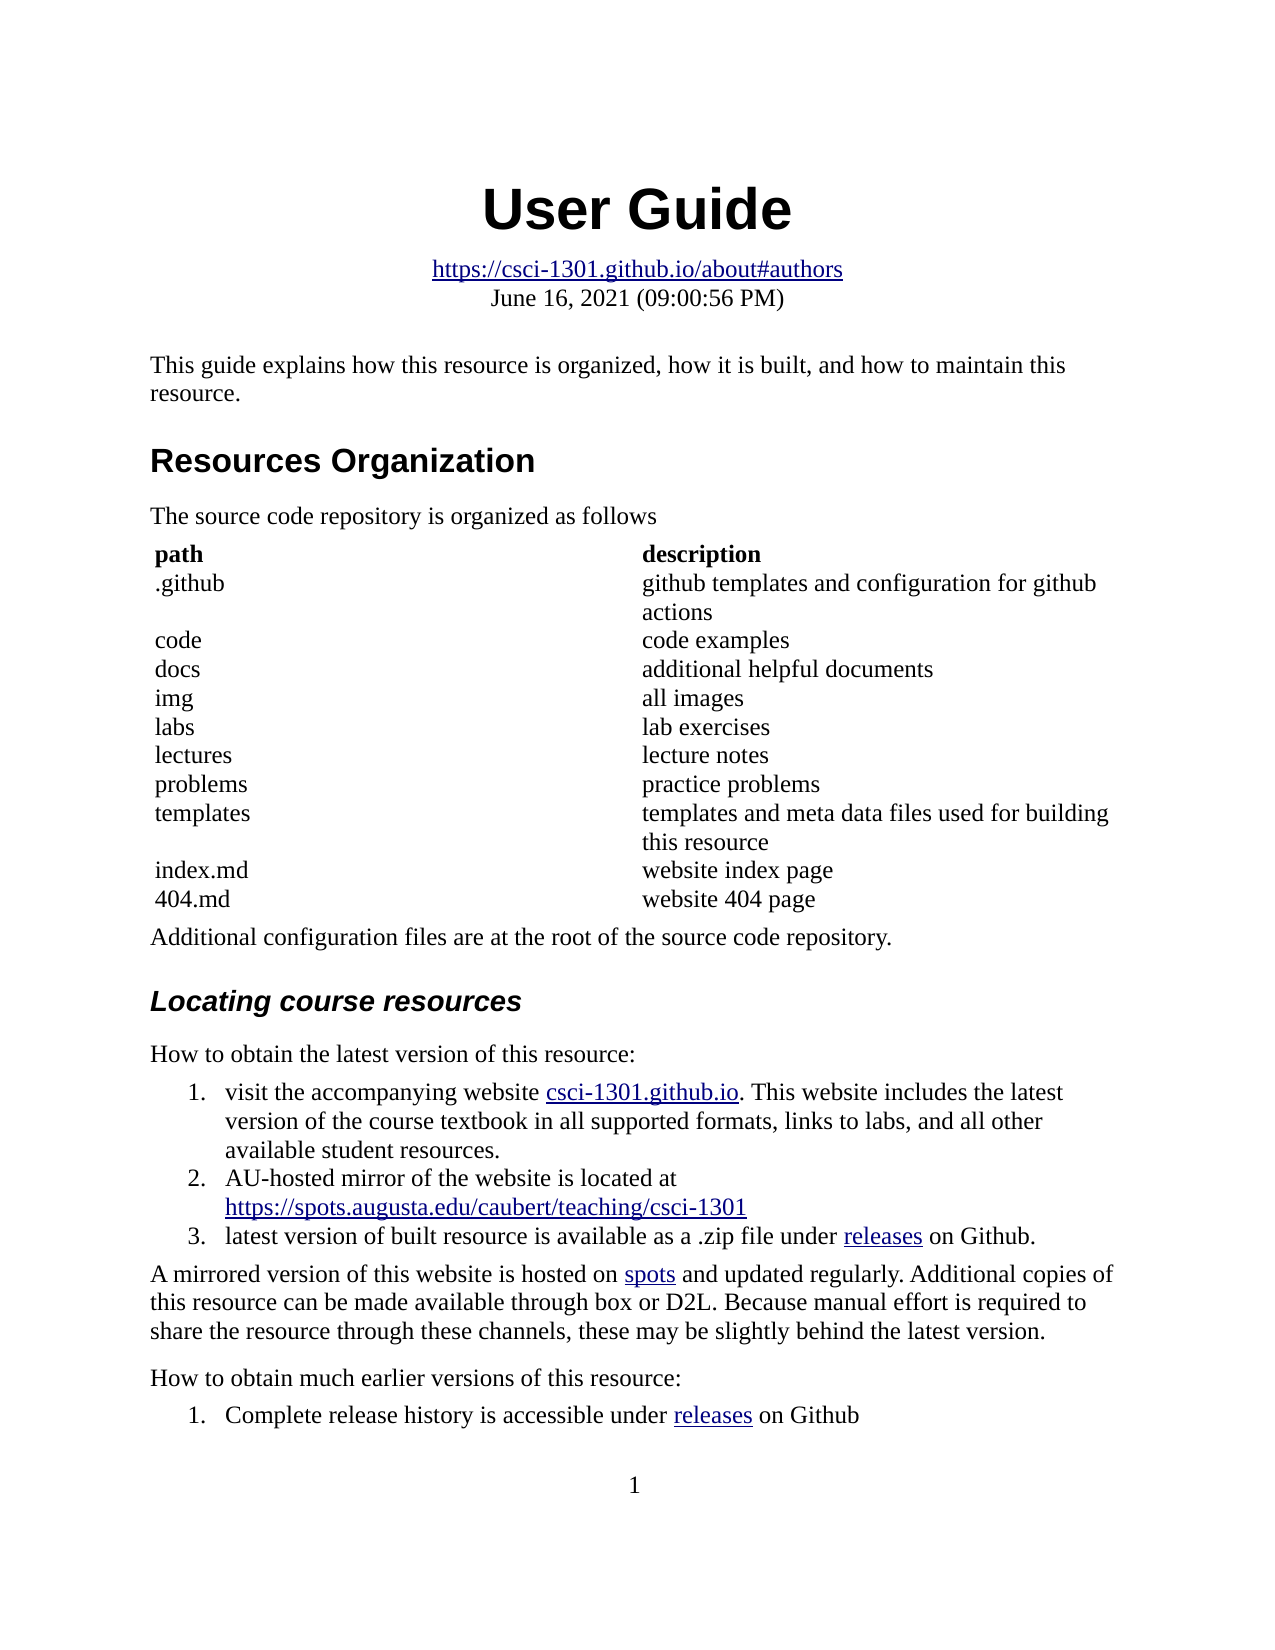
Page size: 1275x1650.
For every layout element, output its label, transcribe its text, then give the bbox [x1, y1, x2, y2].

text How to obtain much earlier versions of this resource: [150, 1363, 1125, 1392]
list Complete release history is accessible under releases on Github [187, 1401, 1125, 1429]
text A mirrored version of this website is hosted on spots and updated regularly. Additional copies of this resource can be made available through box or D2L. Because manual effort is required to share the resource through these channels, these may be slightly behind the latest version. [150, 1259, 1125, 1345]
table_cell index.md [150, 855, 637, 884]
title User Guide [150, 175, 1125, 242]
table_cell docs [150, 654, 637, 683]
table_cell problems [150, 769, 637, 798]
table_cell lab exercises [638, 712, 1125, 740]
table_cell website 404 page [638, 884, 1125, 913]
list visit the accompanying website csci-1301.github.io. This website includes the latest version of the course textbook in all supported formats, links to labs, and all other available student resources. [187, 1077, 1125, 1163]
table_cell 404.md [150, 884, 637, 913]
text https://csci-1301.github.io/about#authors [150, 254, 1125, 283]
subtitle Locating course resources [150, 984, 1125, 1018]
table_cell img [150, 683, 637, 712]
list latest version of built resource is available as a .zip file under releases on Github. [187, 1221, 1125, 1250]
table_cell templates [150, 798, 637, 855]
table_header description [638, 539, 1125, 568]
table_cell lecture notes [638, 740, 1125, 769]
table_cell labs [150, 712, 637, 740]
table_cell code [150, 625, 637, 654]
table_cell lectures [150, 740, 637, 769]
subtitle Resources Organization [150, 441, 1125, 480]
table_cell code examples [638, 625, 1125, 654]
table_cell all images [638, 683, 1125, 712]
text Additional configuration files are at the root of the source code repository. [150, 922, 1125, 951]
text This guide explains how this resource is organized, how it is built, and how to maintain this resource. [150, 350, 1125, 407]
table_cell website index page [638, 855, 1125, 884]
text The source code repository is organized as follows [150, 501, 1125, 530]
table_cell practice problems [638, 769, 1125, 798]
text June 16, 2021 (09:00:56 PM) [150, 283, 1125, 312]
table_cell additional helpful documents [638, 654, 1125, 683]
table_cell templates and meta data files used for building this resource [638, 798, 1125, 855]
text How to obtain the latest version of this resource: [150, 1039, 1125, 1068]
table_cell github templates and configuration for github actions [638, 568, 1125, 625]
table_header path [150, 539, 637, 568]
table_cell .github [150, 568, 637, 625]
list AU-hosted mirror of the website is located at https://spots.augusta.edu/caubert/teaching/csci-1301 [187, 1163, 1125, 1221]
